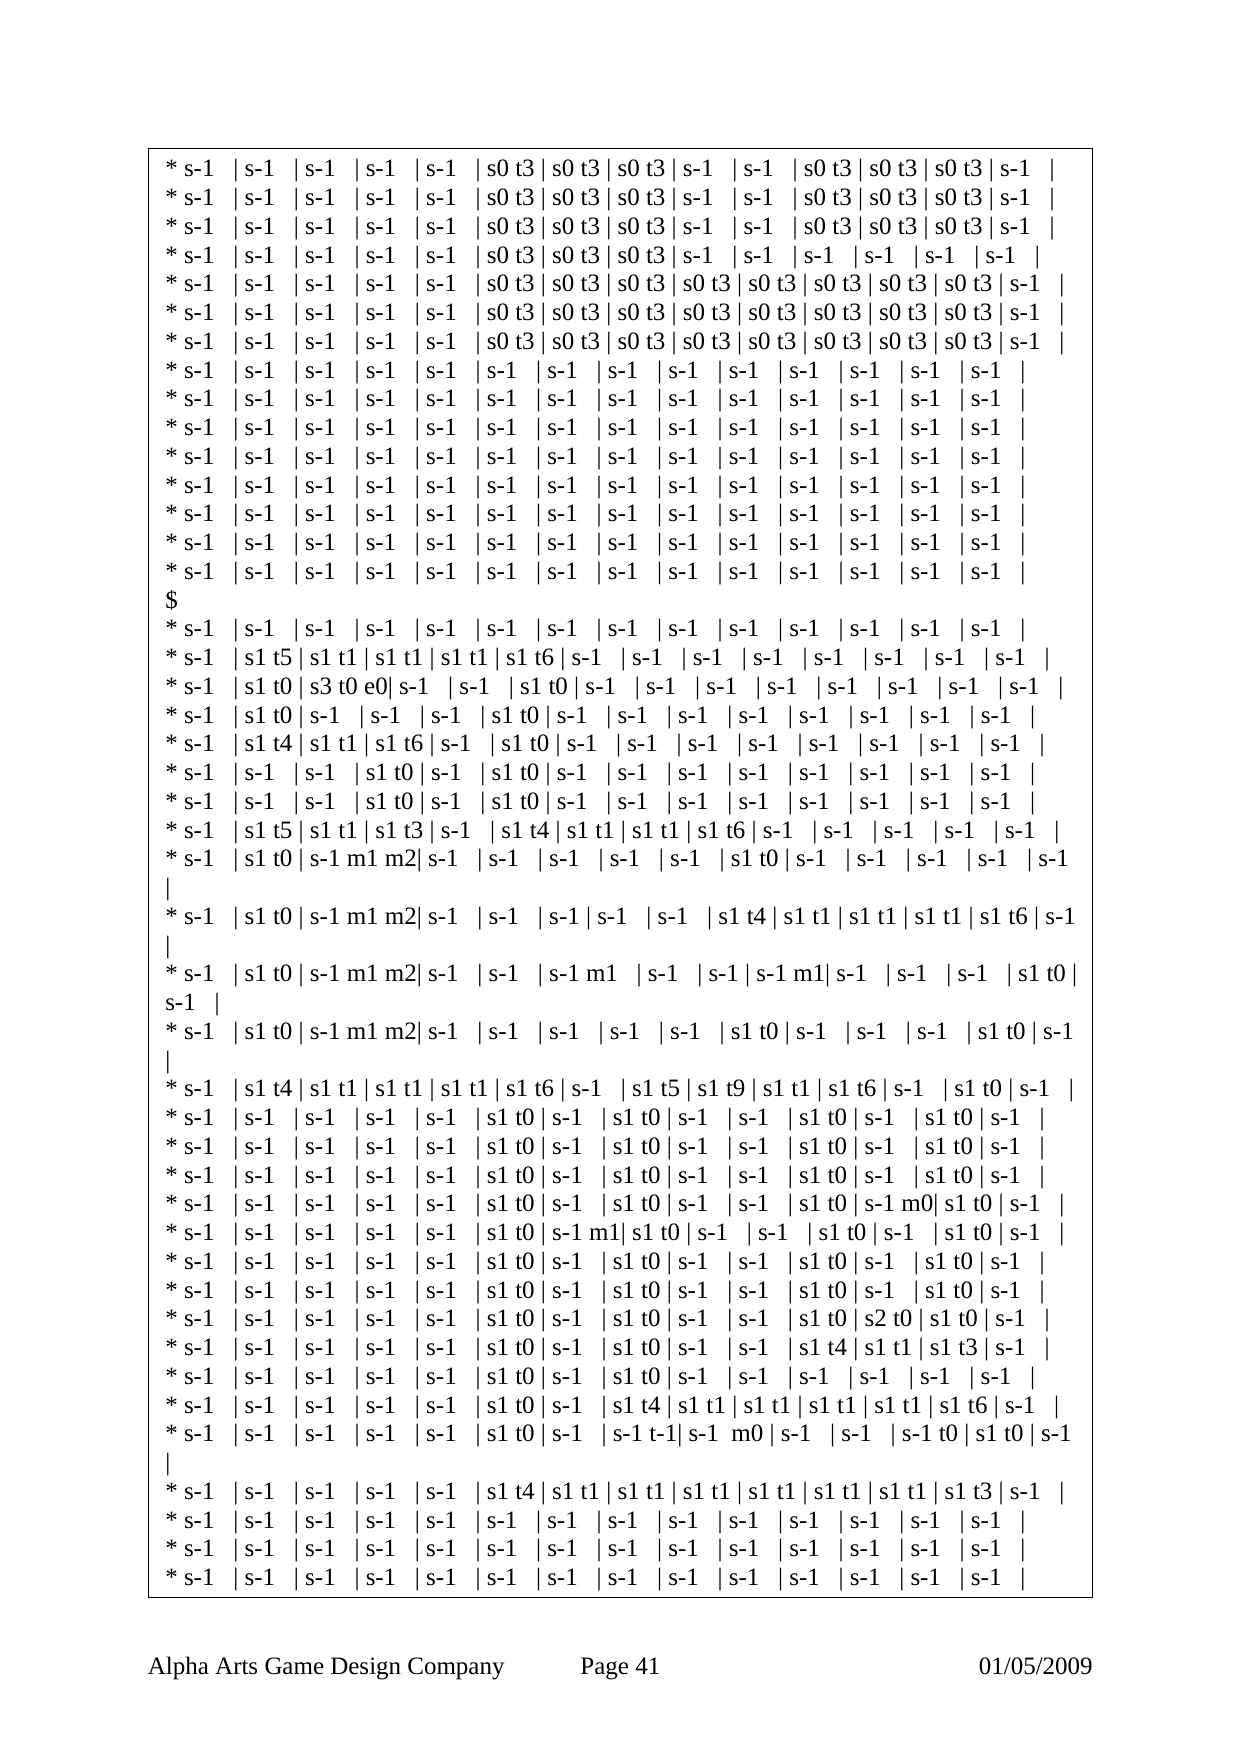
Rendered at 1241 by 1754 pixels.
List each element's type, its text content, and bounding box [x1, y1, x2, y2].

table_header * s-1 | s-1 | s-1 | s-1 | s-1 | s0 t3 | s0 t3 | s0 t3 | s-1 | s-1 | s0 t3 | s0 t3 | s0 t3 | s-1 | * s-1 | s-1 | s-1 | s-1 | s-1 | s0 t3 | s0 t3 | s0 t3 | s-1 | s-1 | s0 t3 | s0 t3 | s0 t3 | s-1 | * s-1 | s-1 | s-1 | s-1 | s-1 | s0 t3 | s0 t3 | s0 t3 | s-1 | s-1 | s0 t3 | s0 t3 | s0 t3 | s-1 | * s-1 | s-1 | s-1 | s-1 | s-1 | s0 t3 | s0 t3 | s0 t3 | s-1 | s-1 | s-1 | s-1 | s-1 | s-1 | * s-1 | s-1 | s-1 | s-1 | s-1 | s0 t3 | s0 t3 | s0 t3 | s0 t3 | s0 t3 | s0 t3 | s0 t3 | s0 t3 | s-1 | * s-1 | s-1 | s-1 | s-1 | s-1 | s0 t3 | s0 t3 | s0 t3 | s0 t3 | s0 t3 | s0 t3 | s0 t3 | s0 t3 | s-1 | * s-1 | s-1 | s-1 | s-1 | s-1 | s0 t3 | s0 t3 | s0 t3 | s0 t3 | s0 t3 | s0 t3 | s0 t3 | s0 t3 | s-1 | * s-1 | s-1 | s-1 | s-1 | s-1 | s-1 | s-1 | s-1 | s-1 | s-1 | s-1 | s-1 | s-1 | s-1 | * s-1 | s-1 | s-1 | s-1 | s-1 | s-1 | s-1 | s-1 | s-1 | s-1 | s-1 | s-1 | s-1 | s-1 | * s-1 | s-1 | s-1 | s-1 | s-1 | s-1 | s-1 | s-1 | s-1 | s-1 | s-1 | s-1 | s-1 | s-1 | * s-1 | s-1 | s-1 | s-1 | s-1 | s-1 | s-1 | s-1 | s-1 | s-1 | s-1 | s-1 | s-1 | s-1 | * s-1 | s-1 | s-1 | s-1 | s-1 | s-1 | s-1 | s-1 | s-1 | s-1 | s-1 | s-1 | s-1 | s-1 | * s-1 | s-1 | s-1 | s-1 | s-1 | s-1 | s-1 | s-1 | s-1 | s-1 | s-1 | s-1 | s-1 | s-1 | * s-1 | s-1 | s-1 | s-1 | s-1 | s-1 | s-1 | s-1 | s-1 | s-1 | s-1 | s-1 | s-1 | s-1 | * s-1 | s-1 | s-1 | s-1 | s-1 | s-1 | s-1 | s-1 | s-1 | s-1 | s-1 | s-1 | s-1 | s-1 | $ * s-1 | s-1 | s-1 | s-1 | s-1 | s-1 | s-1 | s-1 | s-1 | s-1 | s-1 | s-1 | s-1 | s-1 | * s-1 | s1 t5 | s1 t1 | s1 t1 | s1 t1 | s1 t6 | s-1 | s-1 | s-1 | s-1 | s-1 | s-1 | s-1 | s-1 | * s-1 | s1 t0 | s3 t0 e0| s-1 | s-1 | s1 t0 | s-1 | s-1 | s-1 | s-1 | s-1 | s-1 | s-1 | s-1 | * s-1 | s1 t0 | s-1 | s-1 | s-1 | s1 t0 | s-1 | s-1 | s-1 | s-1 | s-1 | s-1 | s-1 | s-1 | * s-1 | s1 t4 | s1 t1 | s1 t6 | s-1 | s1 t0 | s-1 | s-1 | s-1 | s-1 | s-1 | s-1 | s-1 | s-1 | * s-1 | s-1 | s-1 | s1 t0 | s-1 | s1 t0 | s-1 | s-1 | s-1 | s-1 | s-1 | s-1 | s-1 | s-1 | * s-1 | s-1 | s-1 | s1 t0 | s-1 | s1 t0 | s-1 | s-1 | s-1 | s-1 | s-1 | s-1 | s-1 | s-1 | * s-1 | s1 t5 | s1 t1 | s1 t3 | s-1 | s1 t4 | s1 t1 | s1 t1 | s1 t6 | s-1 | s-1 | s-1 | s-1 | s-1 | * s-1 | s1 t0 | s-1 m1 m2| s-1 | s-1 | s-1 | s-1 | s-1 | s1 t0 | s-1 | s-1 | s-1 | s-1 | s-1 | * s-1 | s1 t0 | s-1 m1 m2| s-1 | s-1 | s-1 | s-1 | s-1 | s1 t4 | s1 t1 | s1 t1 | s1 t1 | s1 t6 | s-1 | * s-1 | s1 t0 | s-1 m1 m2| s-1 | s-1 | s-1 m1 | s-1 | s-1 | s-1 m1| s-1 | s-1 | s-1 | s1 t0 | s-1 | * s-1 | s1 t0 | s-1 m1 m2| s-1 | s-1 | s-1 | s-1 | s-1 | s1 t0 | s-1 | s-1 | s-1 | s1 t0 | s-1 | * s-1 | s1 t4 | s1 t1 | s1 t1 | s1 t1 | s1 t6 | s-1 | s1 t5 | s1 t9 | s1 t1 | s1 t6 | s-1 | s1 t0 | s-1 | * s-1 | s-1 | s-1 | s-1 | s-1 | s1 t0 | s-1 | s1 t0 | s-1 | s-1 | s1 t0 | s-1 | s1 t0 | s-1 | * s-1 | s-1 | s-1 | s-1 | s-1 | s1 t0 | s-1 | s1 t0 | s-1 | s-1 | s1 t0 | s-1 | s1 t0 | s-1 | * s-1 | s-1 | s-1 | s-1 | s-1 | s1 t0 | s-1 | s1 t0 | s-1 | s-1 | s1 t0 | s-1 | s1 t0 | s-1 | * s-1 | s-1 | s-1 | s-1 | s-1 | s1 t0 | s-1 | s1 t0 | s-1 | s-1 | s1 t0 | s-1 m0| s1 t0 | s-1 | * s-1 | s-1 | s-1 | s-1 | s-1 | s1 t0 | s-1 m1| s1 t0 | s-1 | s-1 | s1 t0 | s-1 | s1 t0 | s-1 | * s-1 | s-1 | s-1 | s-1 | s-1 | s1 t0 | s-1 | s1 t0 | s-1 | s-1 | s1 t0 | s-1 | s1 t0 | s-1 | * s-1 | s-1 | s-1 | s-1 | s-1 | s1 t0 | s-1 | s1 t0 | s-1 | s-1 | s1 t0 | s-1 | s1 t0 | s-1 | * s-1 | s-1 | s-1 | s-1 | s-1 | s1 t0 | s-1 | s1 t0 | s-1 | s-1 | s1 t0 | s2 t0 | s1 t0 | s-1 | * s-1 | s-1 | s-1 | s-1 | s-1 | s1 t0 | s-1 | s1 t0 | s-1 | s-1 | s1 t4 | s1 t1 | s1 t3 | s-1 | * s-1 | s-1 | s-1 | s-1 | s-1 | s1 t0 | s-1 | s1 t0 | s-1 | s-1 | s-1 | s-1 | s-1 | s-1 | * s-1 | s-1 | s-1 | s-1 | s-1 | s1 t0 | s-1 | s1 t4 | s1 t1 | s1 t1 | s1 t1 | s1 t1 | s1 t6 | s-1 | * s-1 | s-1 | s-1 | s-1 | s-1 | s1 t0 | s-1 | s-1 t-1| s-1 m0 | s-1 | s-1 | s-1 t0 | s1 t0 | s-1 | * s-1 | s-1 | s-1 | s-1 | s-1 | s1 t4 | s1 t1 | s1 t1 | s1 t1 | s1 t1 | s1 t1 | s1 t1 | s1 t3 | s-1 | * s-1 | s-1 | s-1 | s-1 | s-1 | s-1 | s-1 | s-1 | s-1 | s-1 | s-1 | s-1 | s-1 | s-1 | * s-1 | s-1 | s-1 | s-1 | s-1 | s-1 | s-1 | s-1 | s-1 | s-1 | s-1 | s-1 | s-1 | s-1 | * s-1 | s-1 | s-1 | s-1 | s-1 | s-1 | s-1 | s-1 | s-1 | s-1 | s-1 | s-1 | s-1 | s-1 | [149, 149, 1092, 1597]
